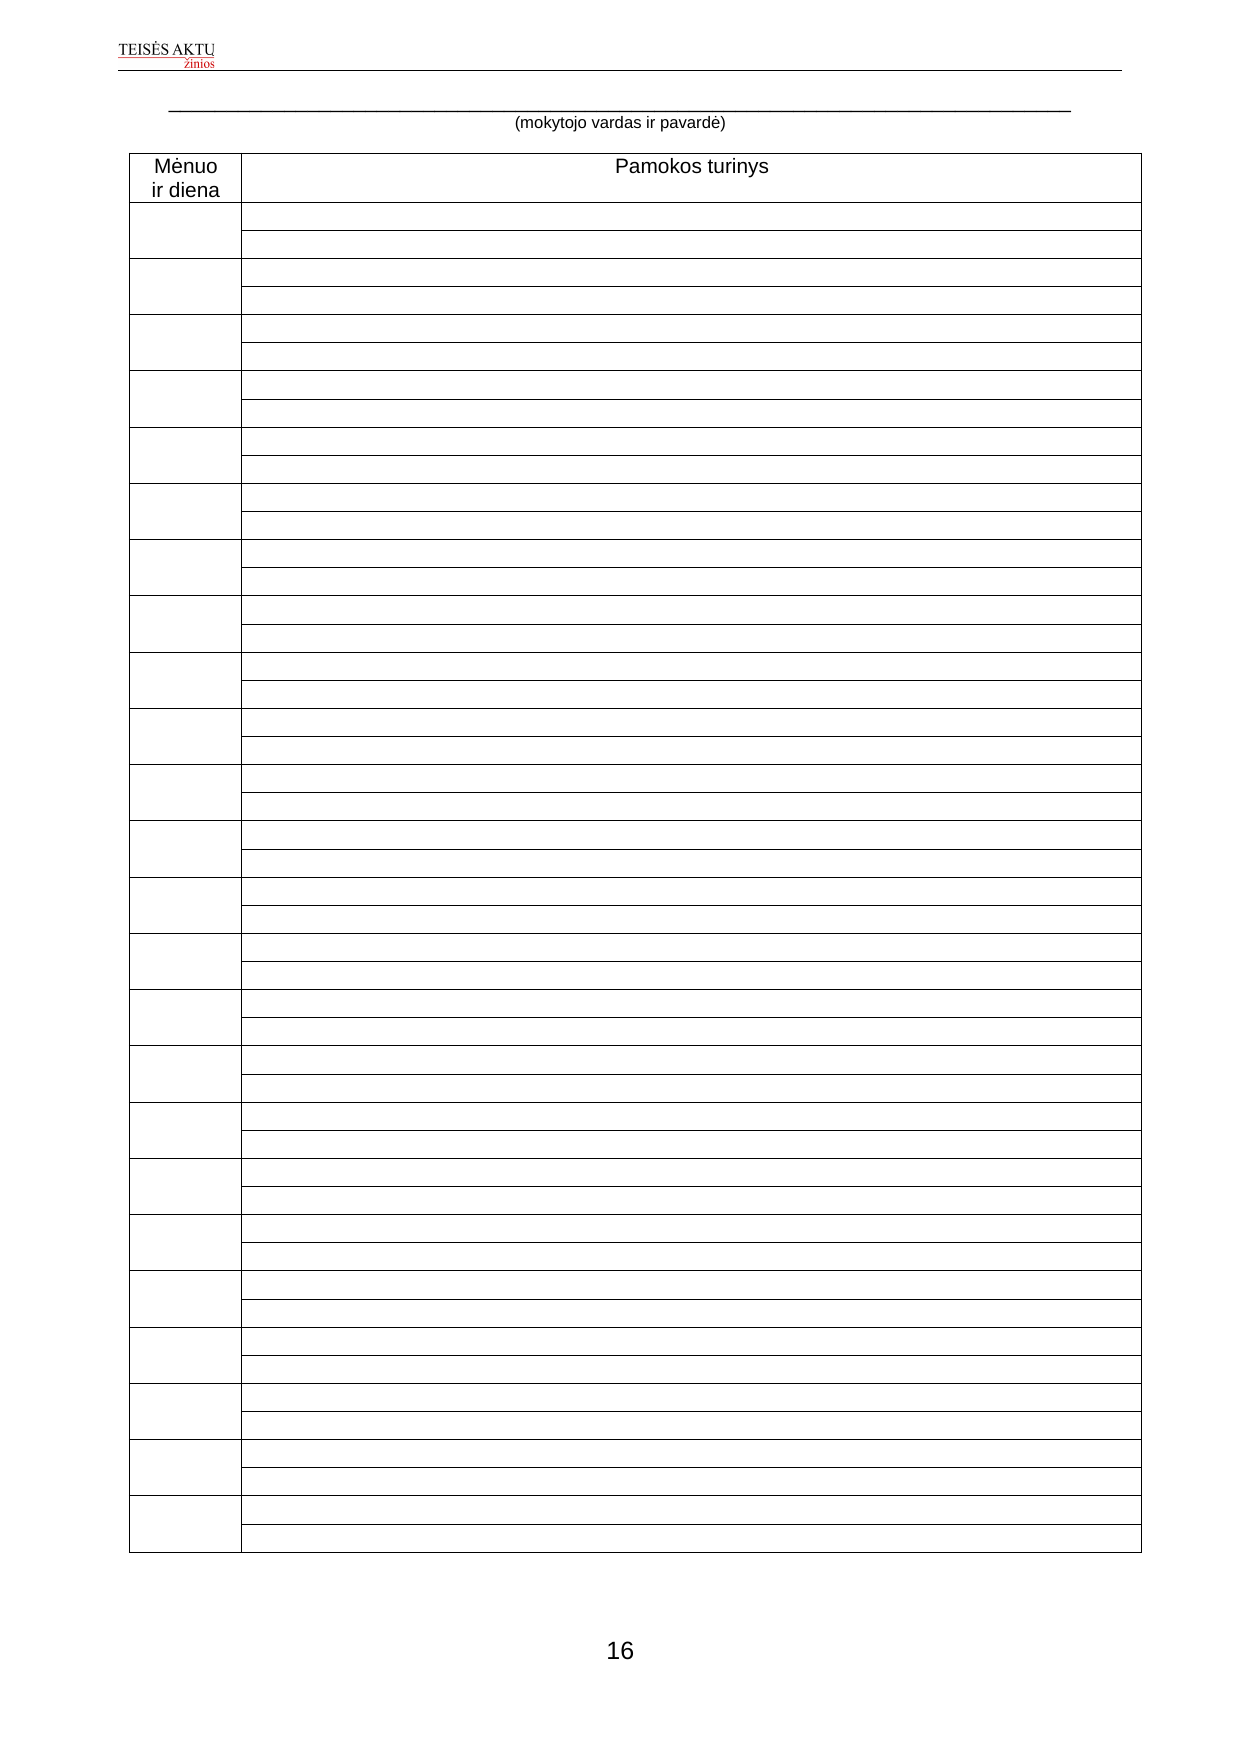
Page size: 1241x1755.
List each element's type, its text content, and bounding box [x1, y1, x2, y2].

table_cell [242, 1243, 1141, 1270]
table_cell [242, 371, 1141, 398]
table_cell [242, 540, 1141, 567]
table_cell [130, 1271, 241, 1327]
table_cell [242, 1300, 1141, 1327]
table_cell [242, 231, 1141, 258]
table_cell [130, 990, 241, 1045]
table_cell [242, 1271, 1141, 1298]
table_cell [242, 512, 1141, 539]
table_cell [130, 934, 241, 989]
table_cell [130, 1524, 241, 1552]
table_cell [242, 1412, 1141, 1439]
table_cell [242, 400, 1141, 427]
table_cell [242, 681, 1141, 708]
table_cell [242, 1215, 1141, 1242]
table_cell [242, 709, 1141, 736]
table_cell [242, 765, 1141, 792]
table_cell [130, 1159, 241, 1214]
table_cell [242, 484, 1141, 511]
table_cell [242, 315, 1141, 342]
table_cell [130, 371, 241, 427]
table_cell [242, 962, 1141, 989]
table_cell [242, 1018, 1141, 1045]
table_cell [242, 428, 1141, 455]
table_cell [130, 709, 241, 764]
table_cell [130, 1496, 241, 1523]
table_cell [130, 315, 241, 370]
table_cell [242, 1159, 1141, 1186]
table_cell [130, 821, 241, 877]
table_cell [242, 934, 1141, 961]
table_cell [242, 653, 1141, 680]
table_cell [242, 1356, 1141, 1383]
table_cell [130, 259, 241, 314]
table_cell [242, 1075, 1141, 1102]
table_cell [242, 343, 1141, 370]
table_header Pamokos turinys [242, 154, 1141, 202]
table_cell [242, 1496, 1141, 1523]
table_cell [242, 1046, 1141, 1073]
table_cell [242, 568, 1141, 595]
table_cell [242, 203, 1141, 230]
table_cell [130, 540, 241, 595]
table_cell [130, 484, 241, 539]
table_cell [130, 428, 241, 483]
table_cell [242, 990, 1141, 1017]
table_cell [130, 596, 241, 652]
table_cell [130, 765, 241, 820]
table_cell [242, 1468, 1141, 1495]
table_cell [130, 1215, 241, 1270]
table_cell [242, 1131, 1141, 1158]
table_cell [242, 1525, 1141, 1552]
table_cell [242, 596, 1141, 623]
table_cell [242, 906, 1141, 933]
table_cell [242, 287, 1141, 314]
table_cell [242, 737, 1141, 764]
table_cell [242, 625, 1141, 652]
table_cell [242, 259, 1141, 286]
table_cell [130, 1328, 241, 1383]
text ______________________________________________________________________________ (mokytojo vardas ir pavardė) [118, 89, 1122, 132]
table_cell [242, 1328, 1141, 1355]
table_cell [242, 1384, 1141, 1411]
table_cell [242, 821, 1141, 848]
table_cell [242, 1187, 1141, 1214]
table_cell [130, 878, 241, 933]
table_cell [130, 203, 241, 258]
table_cell [130, 1440, 241, 1495]
table_cell [130, 653, 241, 708]
table_cell [242, 1440, 1141, 1467]
table_cell [130, 1046, 241, 1102]
table_cell [242, 793, 1141, 820]
table_header Mėnuo ir diena [130, 154, 241, 202]
table_cell [242, 850, 1141, 877]
table_cell [130, 1384, 241, 1439]
table_cell [242, 878, 1141, 905]
table_cell [242, 1103, 1141, 1130]
table_cell [242, 456, 1141, 483]
table_cell [130, 1103, 241, 1158]
